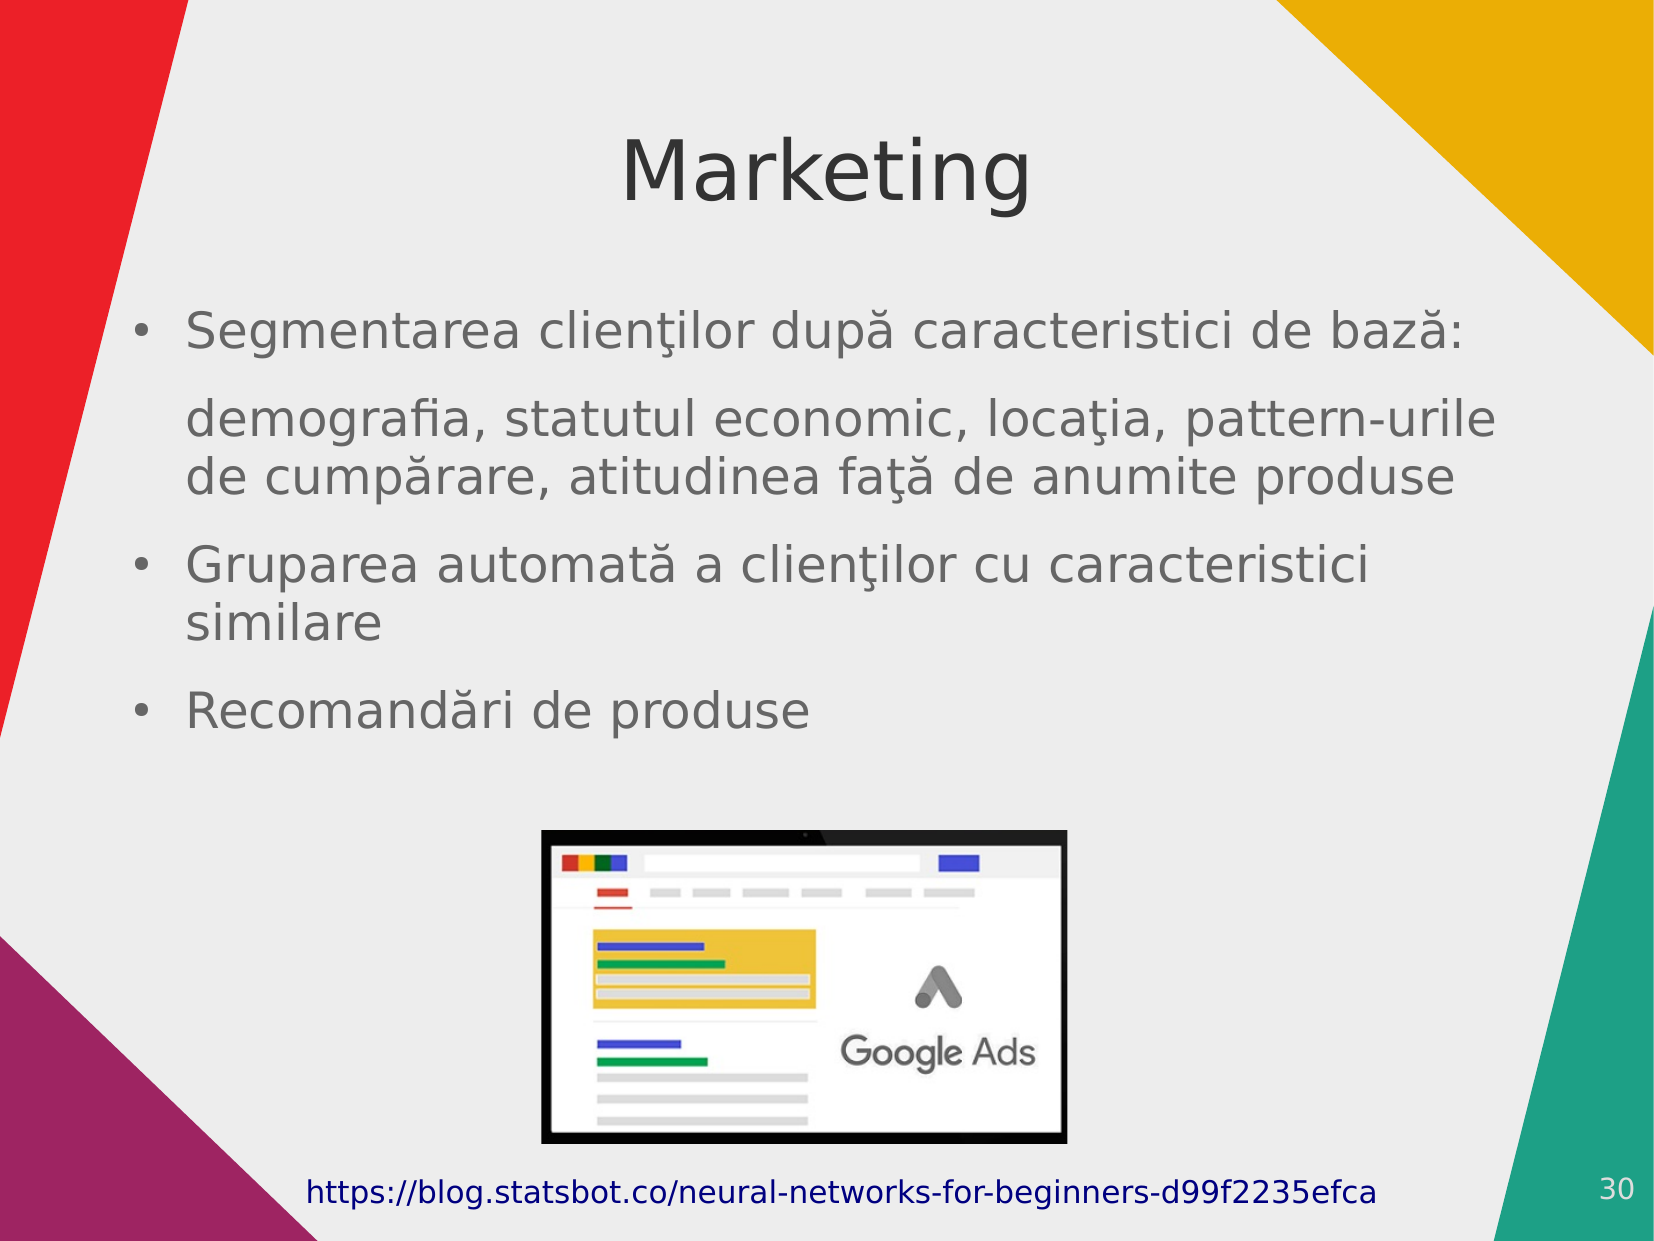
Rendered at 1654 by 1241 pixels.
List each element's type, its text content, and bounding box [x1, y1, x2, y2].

text_box https://blog.statsbot.co/neural-networks-for-beginners-d99f2235efca [290, 1166, 1611, 1226]
list Segmentarea clienţilor după caracteristici de bază: demografia, statutul economic, locaţia, pattern-urile de cumpărare, atitudinea faţă de anumite produse Gruparea automată a clienţilor cu caracteristici similare Recomandări de produse [114, 302, 1539, 1033]
title Marketing [114, 73, 1539, 271]
picture [541, 830, 1068, 1144]
